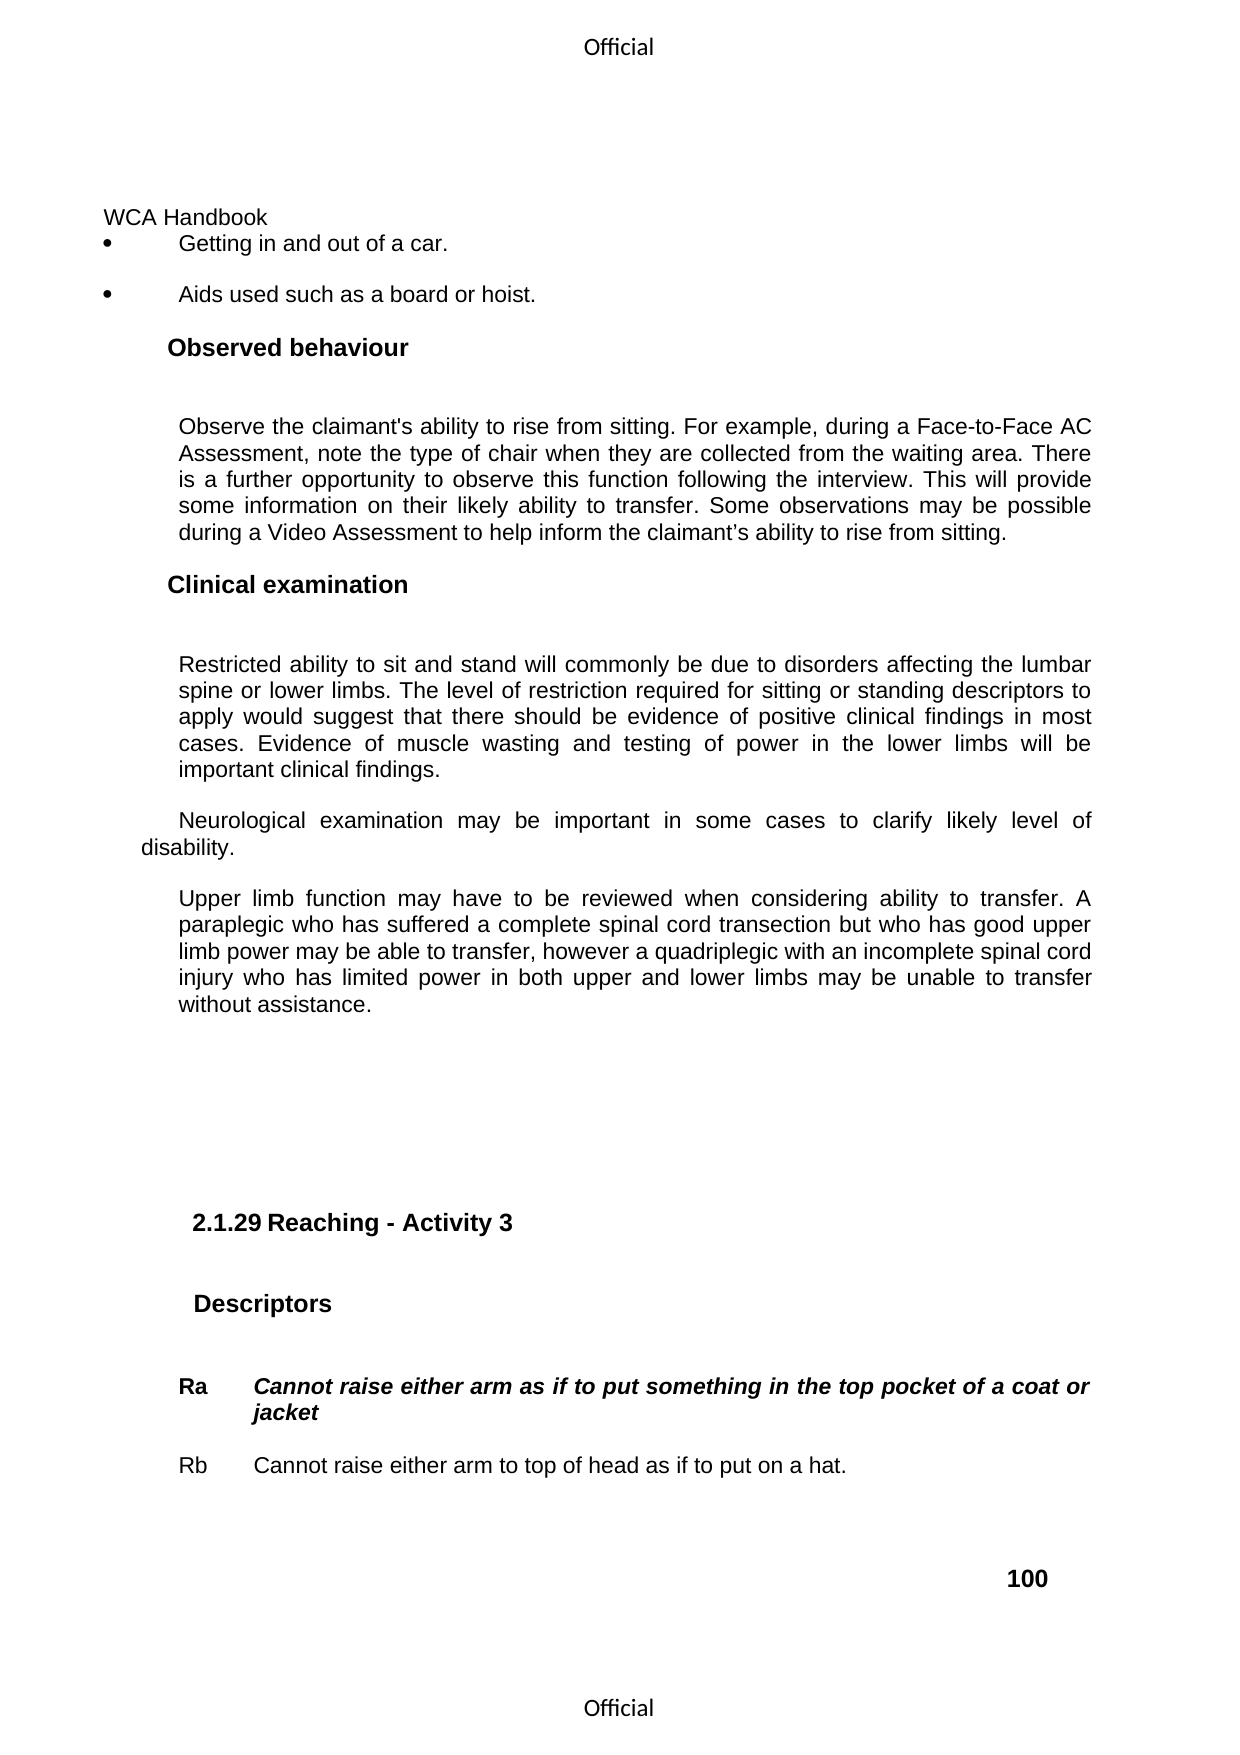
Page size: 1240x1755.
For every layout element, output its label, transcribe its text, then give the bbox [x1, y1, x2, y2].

subtitle Reaching - Activity 3 [192, 1208, 1211, 1237]
text Rb Cannot raise either arm to top of head as if to put on a hat. [103, 1452, 1093, 1478]
list Aids used such as a board or hoist. [103, 281, 1093, 308]
text Neurological examination may be important in some cases to clarify likely level of disability. [141, 807, 1093, 860]
text Restricted ability to sit and stand will commonly be due to disorders affecting the lumbar spine or lower limbs. The level of restriction required for sitting or standing descriptors to apply would suggest that there should be evidence of positive clinical findings in most cases. Evidence of muscle wasting and testing of power in the lower limbs will be important clinical findings. [178, 651, 1093, 782]
text Upper limb function may have to be reviewed when considering ability to transfer. A paraplegic who has suffered a complete spinal cord transection but who has good upper limb power may be able to transfer, however a quadriplegic with an incomplete spinal cord injury who has limited power in both upper and lower limbs may be unable to transfer without assistance. [178, 885, 1093, 1017]
list Getting in and out of a car. [103, 230, 1093, 256]
text Clinical examination [103, 570, 1211, 599]
text Descriptors [103, 1288, 1211, 1317]
text Ra Cannot raise either arm as if to put something in the top pocket of a coat or jacket [178, 1373, 1093, 1425]
text Observed behaviour [103, 333, 1211, 361]
text Observe the claimant's ability to rise from sitting. For example, during a Face-to-Face AC Assessment, note the type of chair when they are collected from the waiting area. There is a further opportunity to observe this function following the interview. This will provide some information on their likely ability to transfer. Some observations may be possible during a Video Assessment to help inform the claimant’s ability to rise from sitting. [178, 413, 1093, 545]
